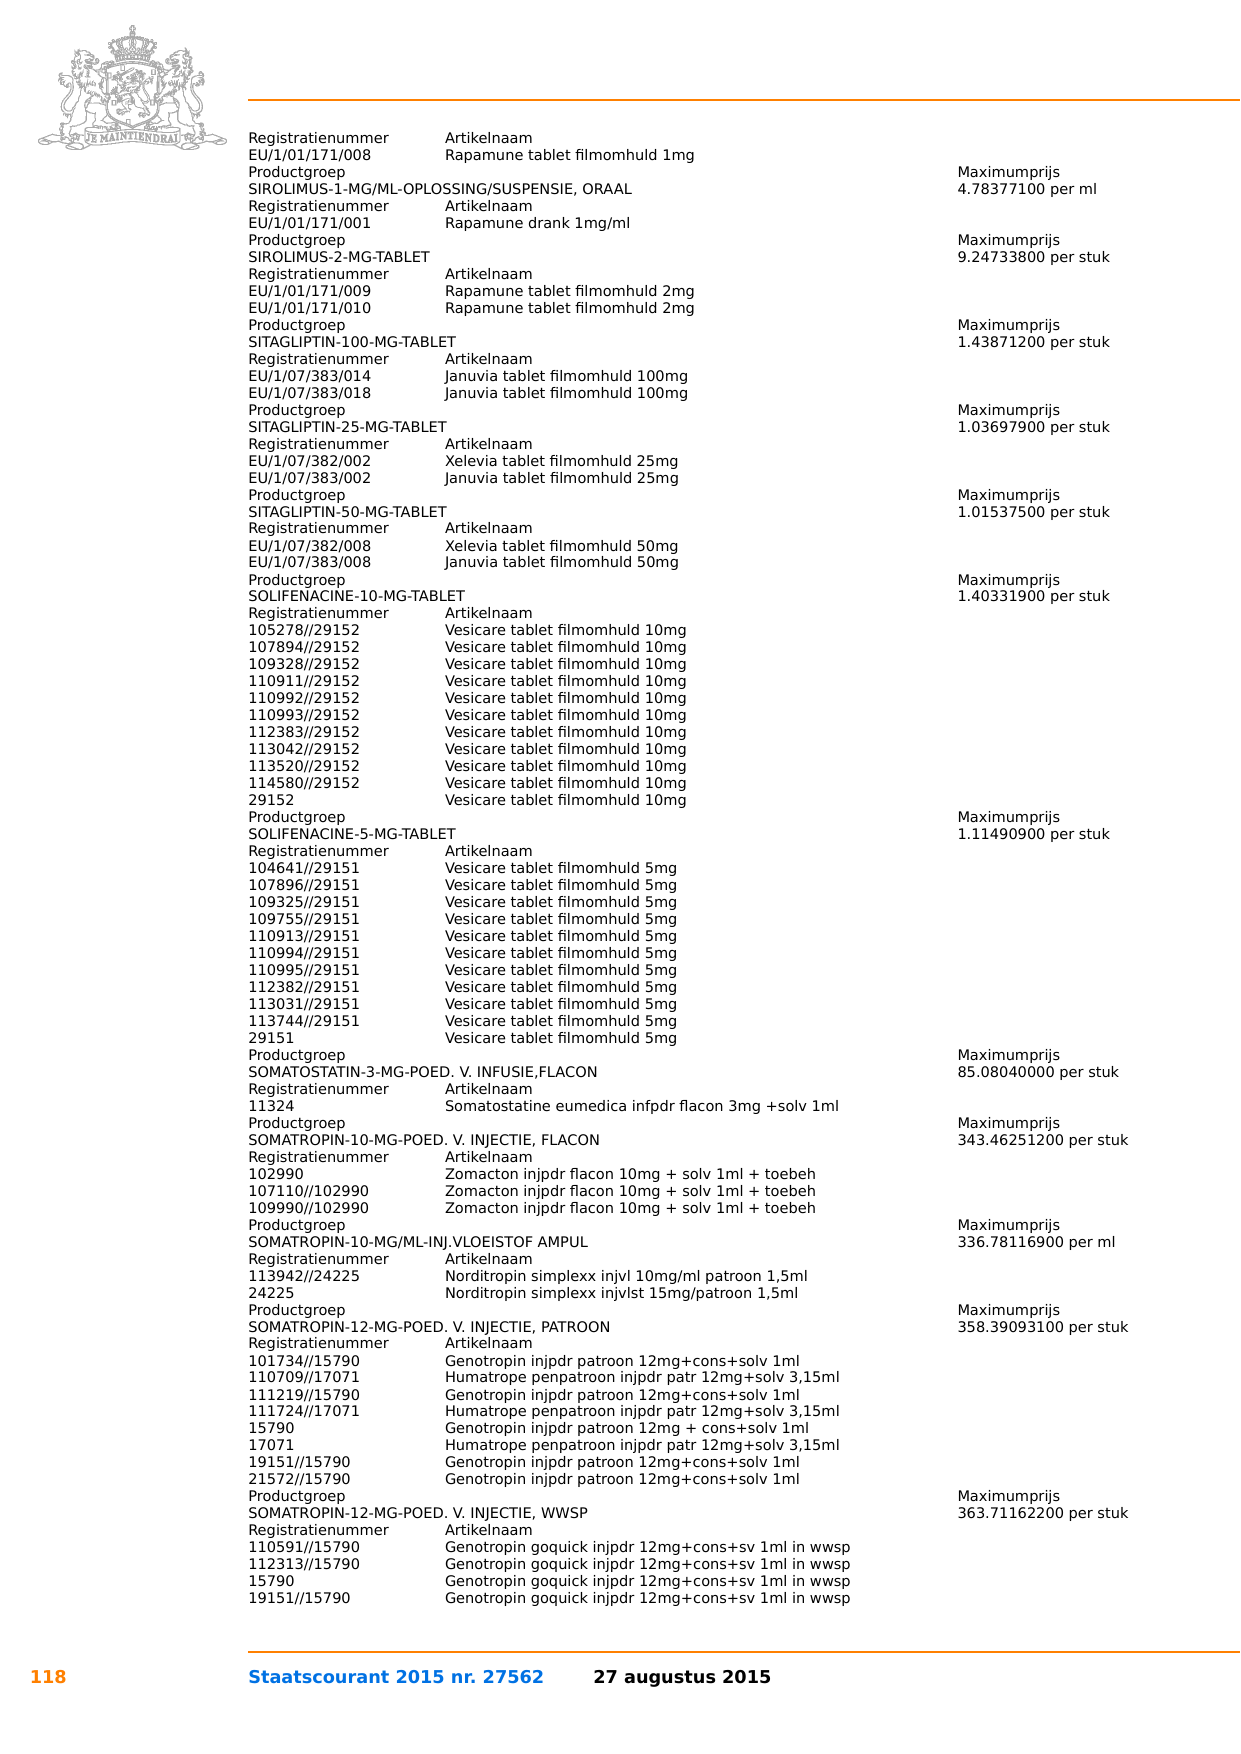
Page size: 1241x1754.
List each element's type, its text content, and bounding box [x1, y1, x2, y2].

table_cell [439, 1115, 951, 1132]
table_cell [439, 571, 951, 588]
table_cell Registratienummer [248, 843, 439, 860]
table_cell [951, 605, 1163, 622]
table_cell Vesicare tablet filmomhuld 5mg [439, 894, 951, 911]
table_cell [951, 843, 1163, 860]
table_cell Maximumprijs [951, 402, 1163, 418]
table_cell 110995//29151 [248, 962, 439, 979]
table_cell Artikelnaam [439, 605, 951, 622]
table_cell 15790 [248, 1420, 439, 1437]
table_cell Genotropin injpdr patroon 12mg + cons+solv 1ml [439, 1420, 951, 1437]
table_cell 1.40331900 per stuk [951, 588, 1163, 605]
table_cell 21572//15790 [248, 1471, 439, 1488]
table_cell [439, 809, 951, 826]
table_cell [951, 622, 1163, 639]
table_cell Humatrope penpatroon injpdr patr 12mg+solv 3,15ml [439, 1369, 951, 1386]
table_cell 112313//15790 [248, 1556, 439, 1573]
table_cell Artikelnaam [439, 1149, 951, 1166]
table_cell Xelevia tablet filmomhuld 25mg [439, 453, 951, 469]
table_cell EU/1/01/171/008 [248, 147, 439, 164]
table_cell SOMATROPIN-10-MG/ML-INJ.VLOEISTOF AMPUL [248, 1234, 951, 1251]
table_cell 110911//29152 [248, 673, 439, 690]
table_cell Xelevia tablet filmomhuld 50mg [439, 538, 951, 554]
table_cell [951, 1081, 1163, 1098]
table_cell Zomacton injpdr flacon 10mg + solv 1ml + toebeh [439, 1200, 951, 1217]
picture [38, 25, 227, 150]
table_cell Genotropin goquick injpdr 12mg+cons+sv 1ml in wwsp [439, 1539, 951, 1556]
table_cell Registratienummer [248, 520, 439, 537]
table_cell [951, 198, 1163, 215]
table_cell [951, 1183, 1163, 1199]
table_cell 113031//29151 [248, 996, 439, 1013]
table_cell Genotropin goquick injpdr 12mg+cons+sv 1ml in wwsp [439, 1573, 951, 1590]
table_cell [951, 130, 1163, 147]
table_cell Registratienummer [248, 436, 439, 452]
table_cell SIROLIMUS-1-MG/ML-OPLOSSING/SUSPENSIE, ORAAL [248, 181, 951, 198]
table_cell EU/1/07/383/008 [248, 554, 439, 571]
table_cell [951, 538, 1163, 554]
table_cell Vesicare tablet filmomhuld 5mg [439, 996, 951, 1013]
table_cell [951, 979, 1163, 996]
table_cell [951, 1251, 1163, 1267]
table_cell [951, 673, 1163, 690]
table_cell [951, 147, 1163, 164]
table_cell EU/1/07/383/002 [248, 470, 439, 486]
table_cell Productgroep [248, 809, 439, 826]
table_cell Maximumprijs [951, 1047, 1163, 1064]
table_cell Vesicare tablet filmomhuld 5mg [439, 860, 951, 877]
table_cell Vesicare tablet filmomhuld 10mg [439, 741, 951, 758]
table_cell EU/1/07/382/008 [248, 538, 439, 554]
table_cell Somatostatine eumedica infpdr flacon 3mg +solv 1ml [439, 1098, 951, 1115]
table_cell 24225 [248, 1285, 439, 1301]
table_cell [951, 1539, 1163, 1556]
table_cell [951, 1030, 1163, 1047]
table_cell Productgroep [248, 232, 439, 249]
table_cell Productgroep [248, 1115, 439, 1132]
table_cell [951, 1522, 1163, 1539]
table_cell 107110//102990 [248, 1183, 439, 1199]
table_cell SOMATROPIN-12-MG-POED. V. INJECTIE, WWSP [248, 1505, 951, 1522]
table_cell [951, 996, 1163, 1013]
table_cell Productgroep [248, 571, 439, 588]
table_cell Humatrope penpatroon injpdr patr 12mg+solv 3,15ml [439, 1437, 951, 1454]
table_cell Maximumprijs [951, 1488, 1163, 1505]
table_cell Productgroep [248, 1047, 439, 1064]
table_cell [951, 962, 1163, 979]
table_cell [439, 1047, 951, 1064]
table_cell [951, 1386, 1163, 1403]
table_cell [951, 470, 1163, 486]
table_cell [951, 1098, 1163, 1115]
table_cell Productgroep [248, 317, 439, 334]
table_cell Maximumprijs [951, 486, 1163, 503]
table_cell 19151//15790 [248, 1590, 439, 1607]
table_cell [951, 1013, 1163, 1030]
table_cell Maximumprijs [951, 164, 1163, 181]
table_cell Registratienummer [248, 266, 439, 283]
table_cell 109755//29151 [248, 911, 439, 928]
table_cell Rapamune drank 1mg/ml [439, 215, 951, 232]
table_cell SOLIFENACINE-5-MG-TABLET [248, 826, 951, 843]
table_cell [951, 724, 1163, 741]
table_cell Artikelnaam [439, 520, 951, 537]
table_cell Artikelnaam [439, 266, 951, 283]
table_cell EU/1/01/171/009 [248, 283, 439, 300]
table_cell [439, 317, 951, 334]
table_cell [951, 1285, 1163, 1301]
table_cell [951, 1454, 1163, 1471]
table_cell [951, 639, 1163, 656]
table_cell SOMATOSTATIN-3-MG-POED. V. INFUSIE,FLACON [248, 1064, 951, 1081]
table_cell [951, 775, 1163, 792]
table_cell 113744//29151 [248, 1013, 439, 1030]
table_cell [439, 232, 951, 249]
table_cell [951, 1420, 1163, 1437]
table_cell 4.78377100 per ml [951, 181, 1163, 198]
table_cell Productgroep [248, 402, 439, 418]
table_cell Vesicare tablet filmomhuld 10mg [439, 622, 951, 639]
table_cell 109328//29152 [248, 656, 439, 673]
table_cell 113520//29152 [248, 758, 439, 775]
table_cell Vesicare tablet filmomhuld 5mg [439, 877, 951, 894]
table_cell Registratienummer [248, 198, 439, 215]
table_cell 17071 [248, 1437, 439, 1454]
table_cell EU/1/01/171/001 [248, 215, 439, 232]
table_cell 1.01537500 per stuk [951, 504, 1163, 520]
table_cell Artikelnaam [439, 1335, 951, 1352]
table_cell Zomacton injpdr flacon 10mg + solv 1ml + toebeh [439, 1166, 951, 1183]
table_cell Vesicare tablet filmomhuld 5mg [439, 1030, 951, 1047]
table_cell Vesicare tablet filmomhuld 10mg [439, 690, 951, 707]
table_cell [951, 707, 1163, 724]
table_cell Artikelnaam [439, 351, 951, 368]
table_cell Registratienummer [248, 1335, 439, 1352]
table_cell 1.43871200 per stuk [951, 334, 1163, 351]
table_cell [951, 928, 1163, 945]
table_cell Maximumprijs [951, 232, 1163, 249]
table_cell Norditropin simplexx injvl 10mg/ml patroon 1,5ml [439, 1268, 951, 1284]
table_cell Maximumprijs [951, 809, 1163, 826]
table_cell Artikelnaam [439, 198, 951, 215]
table_cell Vesicare tablet filmomhuld 5mg [439, 945, 951, 962]
table_cell Rapamune tablet filmomhuld 2mg [439, 283, 951, 300]
table_cell [951, 1166, 1163, 1183]
table_cell [951, 385, 1163, 402]
table_cell [951, 792, 1163, 809]
table_cell Januvia tablet filmomhuld 100mg [439, 385, 951, 402]
table_cell Zomacton injpdr flacon 10mg + solv 1ml + toebeh [439, 1183, 951, 1199]
table_cell Artikelnaam [439, 843, 951, 860]
table_cell EU/1/07/382/002 [248, 453, 439, 469]
table_cell 113042//29152 [248, 741, 439, 758]
table_cell Norditropin simplexx injvlst 15mg/patroon 1,5ml [439, 1285, 951, 1301]
table_cell 111219//15790 [248, 1386, 439, 1403]
table_cell [439, 1488, 951, 1505]
table_cell Vesicare tablet filmomhuld 10mg [439, 656, 951, 673]
table_cell 110993//29152 [248, 707, 439, 724]
table_cell 110992//29152 [248, 690, 439, 707]
table_cell [439, 402, 951, 418]
table_cell Vesicare tablet filmomhuld 10mg [439, 792, 951, 809]
table_cell Rapamune tablet filmomhuld 1mg [439, 147, 951, 164]
table_cell [951, 453, 1163, 469]
table_cell [951, 1590, 1163, 1607]
table_cell Maximumprijs [951, 571, 1163, 588]
table_cell Januvia tablet filmomhuld 50mg [439, 554, 951, 571]
table_cell [951, 554, 1163, 571]
table_cell SITAGLIPTIN-50-MG-TABLET [248, 504, 951, 520]
table_cell 107894//29152 [248, 639, 439, 656]
table_cell [951, 894, 1163, 911]
table_cell 29152 [248, 792, 439, 809]
table_cell EU/1/01/171/010 [248, 300, 439, 317]
table_cell [439, 1217, 951, 1233]
table_cell 85.08040000 per stuk [951, 1064, 1163, 1081]
table_cell 9.24733800 per stuk [951, 249, 1163, 266]
table_cell [951, 877, 1163, 894]
table_cell 110591//15790 [248, 1539, 439, 1556]
table_cell Artikelnaam [439, 1522, 951, 1539]
table_cell Registratienummer [248, 1149, 439, 1166]
table_cell Maximumprijs [951, 1217, 1163, 1233]
table_cell Artikelnaam [439, 1251, 951, 1267]
table_cell [951, 1369, 1163, 1386]
table_cell Artikelnaam [439, 436, 951, 452]
table_cell Productgroep [248, 1488, 439, 1505]
table_cell [951, 1268, 1163, 1284]
table_cell 11324 [248, 1098, 439, 1115]
table_cell [951, 1403, 1163, 1420]
table_cell Genotropin injpdr patroon 12mg+cons+solv 1ml [439, 1471, 951, 1488]
table_cell SOLIFENACINE-10-MG-TABLET [248, 588, 951, 605]
table_cell Productgroep [248, 486, 439, 503]
table_cell Humatrope penpatroon injpdr patr 12mg+solv 3,15ml [439, 1403, 951, 1420]
table_cell Registratienummer [248, 130, 439, 147]
table_cell 110994//29151 [248, 945, 439, 962]
table_cell [951, 656, 1163, 673]
table_cell [951, 758, 1163, 775]
table_cell SITAGLIPTIN-100-MG-TABLET [248, 334, 951, 351]
table_cell EU/1/07/383/018 [248, 385, 439, 402]
table_cell Vesicare tablet filmomhuld 10mg [439, 639, 951, 656]
table_cell Januvia tablet filmomhuld 25mg [439, 470, 951, 486]
table_cell Registratienummer [248, 1522, 439, 1539]
table_cell [951, 266, 1163, 283]
table_cell [951, 1335, 1163, 1352]
table_cell 104641//29151 [248, 860, 439, 877]
table_cell [951, 860, 1163, 877]
table_cell 1.03697900 per stuk [951, 419, 1163, 436]
table_cell [951, 911, 1163, 928]
table_cell 112383//29152 [248, 724, 439, 741]
table_cell Vesicare tablet filmomhuld 5mg [439, 1013, 951, 1030]
table_cell Vesicare tablet filmomhuld 5mg [439, 911, 951, 928]
table_cell Registratienummer [248, 605, 439, 622]
table_cell 102990 [248, 1166, 439, 1183]
table_cell [439, 164, 951, 181]
table_cell Vesicare tablet filmomhuld 5mg [439, 962, 951, 979]
table_cell 107896//29151 [248, 877, 439, 894]
table_cell SOMATROPIN-12-MG-POED. V. INJECTIE, PATROON [248, 1319, 951, 1335]
table_cell [951, 436, 1163, 452]
table_cell 101734//15790 [248, 1353, 439, 1369]
table_cell 105278//29152 [248, 622, 439, 639]
table_cell Vesicare tablet filmomhuld 10mg [439, 673, 951, 690]
table_cell 110709//17071 [248, 1369, 439, 1386]
table_cell SITAGLIPTIN-25-MG-TABLET [248, 419, 951, 436]
table_cell Vesicare tablet filmomhuld 10mg [439, 707, 951, 724]
table_cell Genotropin injpdr patroon 12mg+cons+solv 1ml [439, 1386, 951, 1403]
table_cell [439, 1301, 951, 1318]
table_cell [951, 215, 1163, 232]
table_cell Genotropin injpdr patroon 12mg+cons+solv 1ml [439, 1353, 951, 1369]
table_cell [951, 283, 1163, 300]
table_cell Vesicare tablet filmomhuld 10mg [439, 724, 951, 741]
table_cell SOMATROPIN-10-MG-POED. V. INJECTIE, FLACON [248, 1132, 951, 1149]
table_cell [951, 741, 1163, 758]
table_cell Rapamune tablet filmomhuld 2mg [439, 300, 951, 317]
table_cell 19151//15790 [248, 1454, 439, 1471]
table_cell Maximumprijs [951, 1301, 1163, 1318]
table_cell [951, 1437, 1163, 1454]
table_cell Vesicare tablet filmomhuld 5mg [439, 928, 951, 945]
table_cell [951, 1556, 1163, 1573]
table_cell EU/1/07/383/014 [248, 368, 439, 384]
table_cell 15790 [248, 1573, 439, 1590]
table_cell Vesicare tablet filmomhuld 10mg [439, 775, 951, 792]
table_cell SIROLIMUS-2-MG-TABLET [248, 249, 951, 266]
table_cell [951, 520, 1163, 537]
table_cell 112382//29151 [248, 979, 439, 996]
table_cell [951, 1353, 1163, 1369]
table_cell 1.11490900 per stuk [951, 826, 1163, 843]
table_cell Productgroep [248, 1217, 439, 1233]
table_cell [951, 1471, 1163, 1488]
table_cell 343.46251200 per stuk [951, 1132, 1163, 1149]
table_cell 114580//29152 [248, 775, 439, 792]
table_cell 29151 [248, 1030, 439, 1047]
table_cell Maximumprijs [951, 1115, 1163, 1132]
table_cell [951, 368, 1163, 384]
table_cell Genotropin goquick injpdr 12mg+cons+sv 1ml in wwsp [439, 1556, 951, 1573]
table_cell Productgroep [248, 164, 439, 181]
table_cell Januvia tablet filmomhuld 100mg [439, 368, 951, 384]
table_cell [439, 486, 951, 503]
table_cell 358.39093100 per stuk [951, 1319, 1163, 1335]
table_cell Artikelnaam [439, 130, 951, 147]
table_cell 113942//24225 [248, 1268, 439, 1284]
table_cell Genotropin goquick injpdr 12mg+cons+sv 1ml in wwsp [439, 1590, 951, 1607]
table_cell Registratienummer [248, 351, 439, 368]
table_cell Registratienummer [248, 1081, 439, 1098]
table_cell Maximumprijs [951, 317, 1163, 334]
table_cell Productgroep [248, 1301, 439, 1318]
table_cell Vesicare tablet filmomhuld 10mg [439, 758, 951, 775]
table_cell [951, 1200, 1163, 1217]
table_cell Vesicare tablet filmomhuld 5mg [439, 979, 951, 996]
table_cell Registratienummer [248, 1251, 439, 1267]
table_cell [951, 300, 1163, 317]
table_cell [951, 351, 1163, 368]
table_cell [951, 945, 1163, 962]
table_cell 336.78116900 per ml [951, 1234, 1163, 1251]
table_cell Artikelnaam [439, 1081, 951, 1098]
table_cell [951, 1573, 1163, 1590]
table_cell Genotropin injpdr patroon 12mg+cons+solv 1ml [439, 1454, 951, 1471]
table_cell [951, 1149, 1163, 1166]
table_cell [951, 690, 1163, 707]
table_cell 109325//29151 [248, 894, 439, 911]
table_cell 109990//102990 [248, 1200, 439, 1217]
table_cell 111724//17071 [248, 1403, 439, 1420]
table_cell 110913//29151 [248, 928, 439, 945]
table_cell 363.71162200 per stuk [951, 1505, 1163, 1522]
